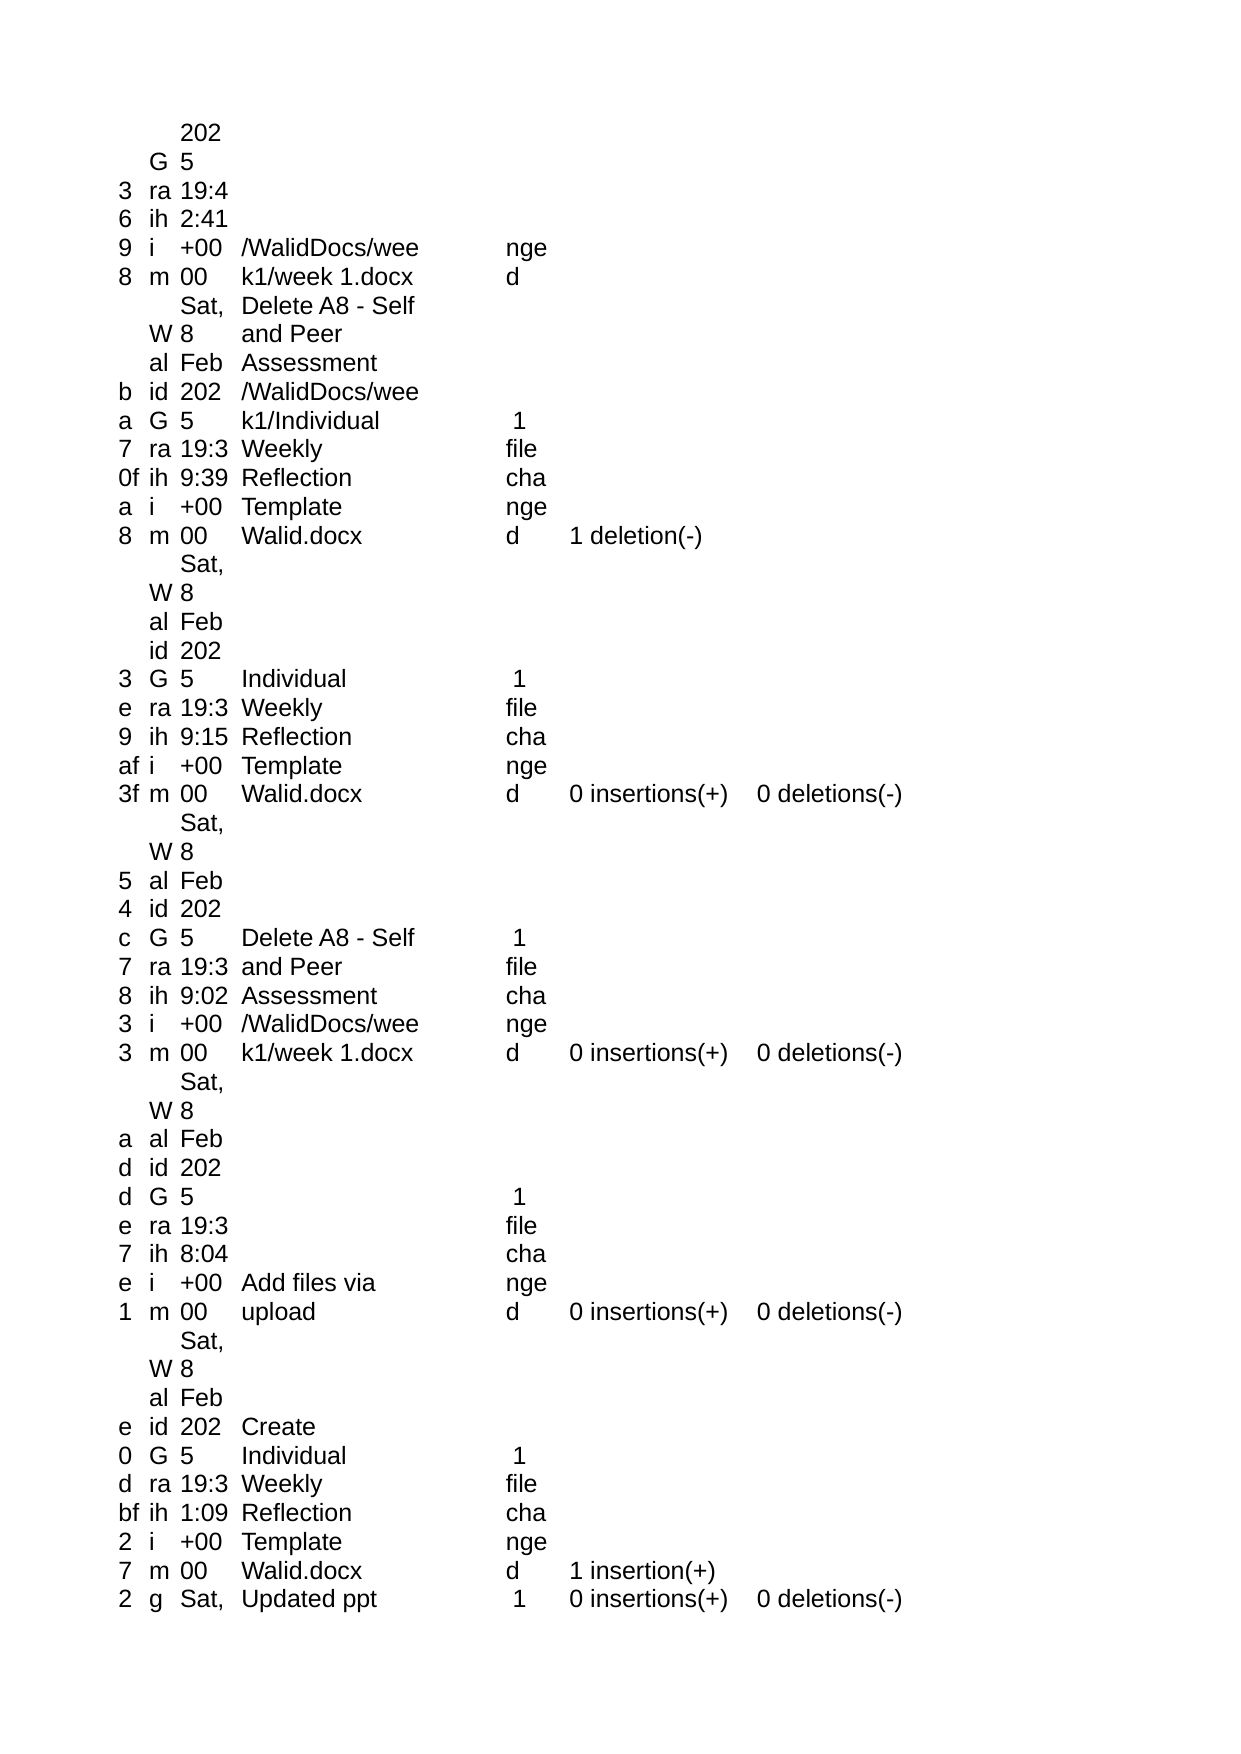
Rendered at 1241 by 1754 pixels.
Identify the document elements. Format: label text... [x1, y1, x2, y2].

table_cell 1 insertion(+) [559, 1326, 747, 1584]
table_cell [999, 808, 1035, 1067]
table_cell Walid Graihim [146, 1067, 177, 1326]
table_cell [747, 1326, 942, 1584]
table_cell Sat, 8 Feb 2025 19:38:04 +0000 [177, 1067, 238, 1326]
table_cell [999, 1584, 1035, 1613]
table_cell [426, 1584, 502, 1613]
table_cell Sat, 8 Feb 2025 19:39:39 +0000 [177, 291, 238, 549]
table_cell [426, 549, 502, 808]
table_cell [942, 291, 999, 549]
table_cell Sat, 8 Feb 2025 19:39:02 +0000 [177, 808, 238, 1067]
table_cell 0 deletions(-) [747, 1584, 942, 1613]
table_cell [942, 808, 999, 1067]
table_cell Walid Graihim [146, 1326, 177, 1584]
table_cell nged [503, 118, 559, 291]
table_cell [999, 549, 1035, 808]
table_cell 0 insertions(+) [559, 1584, 747, 1613]
table_cell [1093, 118, 1119, 291]
table_cell 1 [503, 1584, 559, 1613]
table_cell Delete A8 - Self and Peer Assessment /WalidDocs/week1/Individual Weekly Reflection Template Walid.docx [238, 291, 426, 549]
table_cell [1035, 1326, 1064, 1584]
table_cell [1035, 1067, 1064, 1326]
table_cell [999, 1326, 1035, 1584]
table_cell Walid Graihim [146, 808, 177, 1067]
table_cell 3698 [115, 118, 146, 291]
table_cell [1035, 291, 1064, 549]
table_cell [747, 291, 942, 549]
table_cell [426, 118, 502, 291]
table_cell [942, 1067, 999, 1326]
table_cell [1064, 118, 1092, 291]
table_cell 3e9af3f [115, 549, 146, 808]
table_cell Sat, 8 Feb 2025 19:31:09 +0000 [177, 1326, 238, 1584]
table_cell 54c7833 [115, 808, 146, 1067]
table_cell [1093, 549, 1119, 808]
table_cell [1064, 549, 1092, 808]
table_cell [1093, 291, 1119, 549]
table_cell [1093, 808, 1119, 1067]
table_cell Updated ppt [238, 1584, 426, 1613]
table_cell Create Individual Weekly Reflection Template Walid.docx [238, 1326, 426, 1584]
table_cell [1064, 291, 1092, 549]
table_cell [747, 118, 942, 291]
table_cell [426, 291, 502, 549]
table_cell [942, 118, 999, 291]
table_cell ba70fa8 [115, 291, 146, 549]
table_cell [1035, 1584, 1064, 1613]
table_cell 0 insertions(+) [559, 808, 747, 1067]
table_cell [1035, 118, 1064, 291]
table_cell /WalidDocs/week1/week 1.docx [238, 118, 426, 291]
table_cell e0dbf27 [115, 1326, 146, 1584]
table_cell Individual Weekly Reflection Template Walid.docx [238, 549, 426, 808]
table_cell 0 deletions(-) [747, 549, 942, 808]
table_cell Delete A8 - Self and Peer Assessment /WalidDocs/week1/week 1.docx [238, 808, 426, 1067]
table_cell [426, 1326, 502, 1584]
table_cell 0 insertions(+) [559, 549, 747, 808]
table_cell 0 insertions(+) [559, 1067, 747, 1326]
table_cell [942, 549, 999, 808]
table_cell [559, 118, 747, 291]
table_cell 1 file changed [503, 291, 559, 549]
table_cell [1093, 1326, 1119, 1584]
table_cell adde7e1 [115, 1067, 146, 1326]
table_cell [1064, 1326, 1092, 1584]
table_cell Add files via upload [238, 1067, 426, 1326]
table_cell [999, 291, 1035, 549]
table_cell g [146, 1584, 177, 1613]
table_cell 0 deletions(-) [747, 1067, 942, 1326]
table_cell 1 file changed [503, 549, 559, 808]
table_cell [426, 1067, 502, 1326]
table_cell Walid Graihim [146, 291, 177, 549]
table_cell [1035, 549, 1064, 808]
table_cell 1 file changed [503, 808, 559, 1067]
table_cell [942, 1326, 999, 1584]
table_cell [999, 1067, 1035, 1326]
table_cell Graihim [146, 118, 177, 291]
table_cell 1 deletion(-) [559, 291, 747, 549]
table_cell 0 deletions(-) [747, 808, 942, 1067]
table_cell 2025 19:42:41 +0000 [177, 118, 238, 291]
table_cell 2 [115, 1584, 146, 1613]
table_cell [942, 1584, 999, 1613]
table_cell [1093, 1584, 1119, 1613]
table_cell [426, 808, 502, 1067]
table_cell [999, 118, 1035, 291]
table_cell Sat, 8 Feb 2025 19:39:15 +0000 [177, 549, 238, 808]
table_cell [1035, 808, 1064, 1067]
table_cell [1064, 1067, 1092, 1326]
table_cell [1064, 1584, 1092, 1613]
table_cell Sat, [177, 1584, 238, 1613]
table_cell 1 file changed [503, 1067, 559, 1326]
table_cell [1093, 1067, 1119, 1326]
table_cell [1064, 808, 1092, 1067]
table_cell 1 file changed [503, 1326, 559, 1584]
table_cell Walid Graihim [146, 549, 177, 808]
